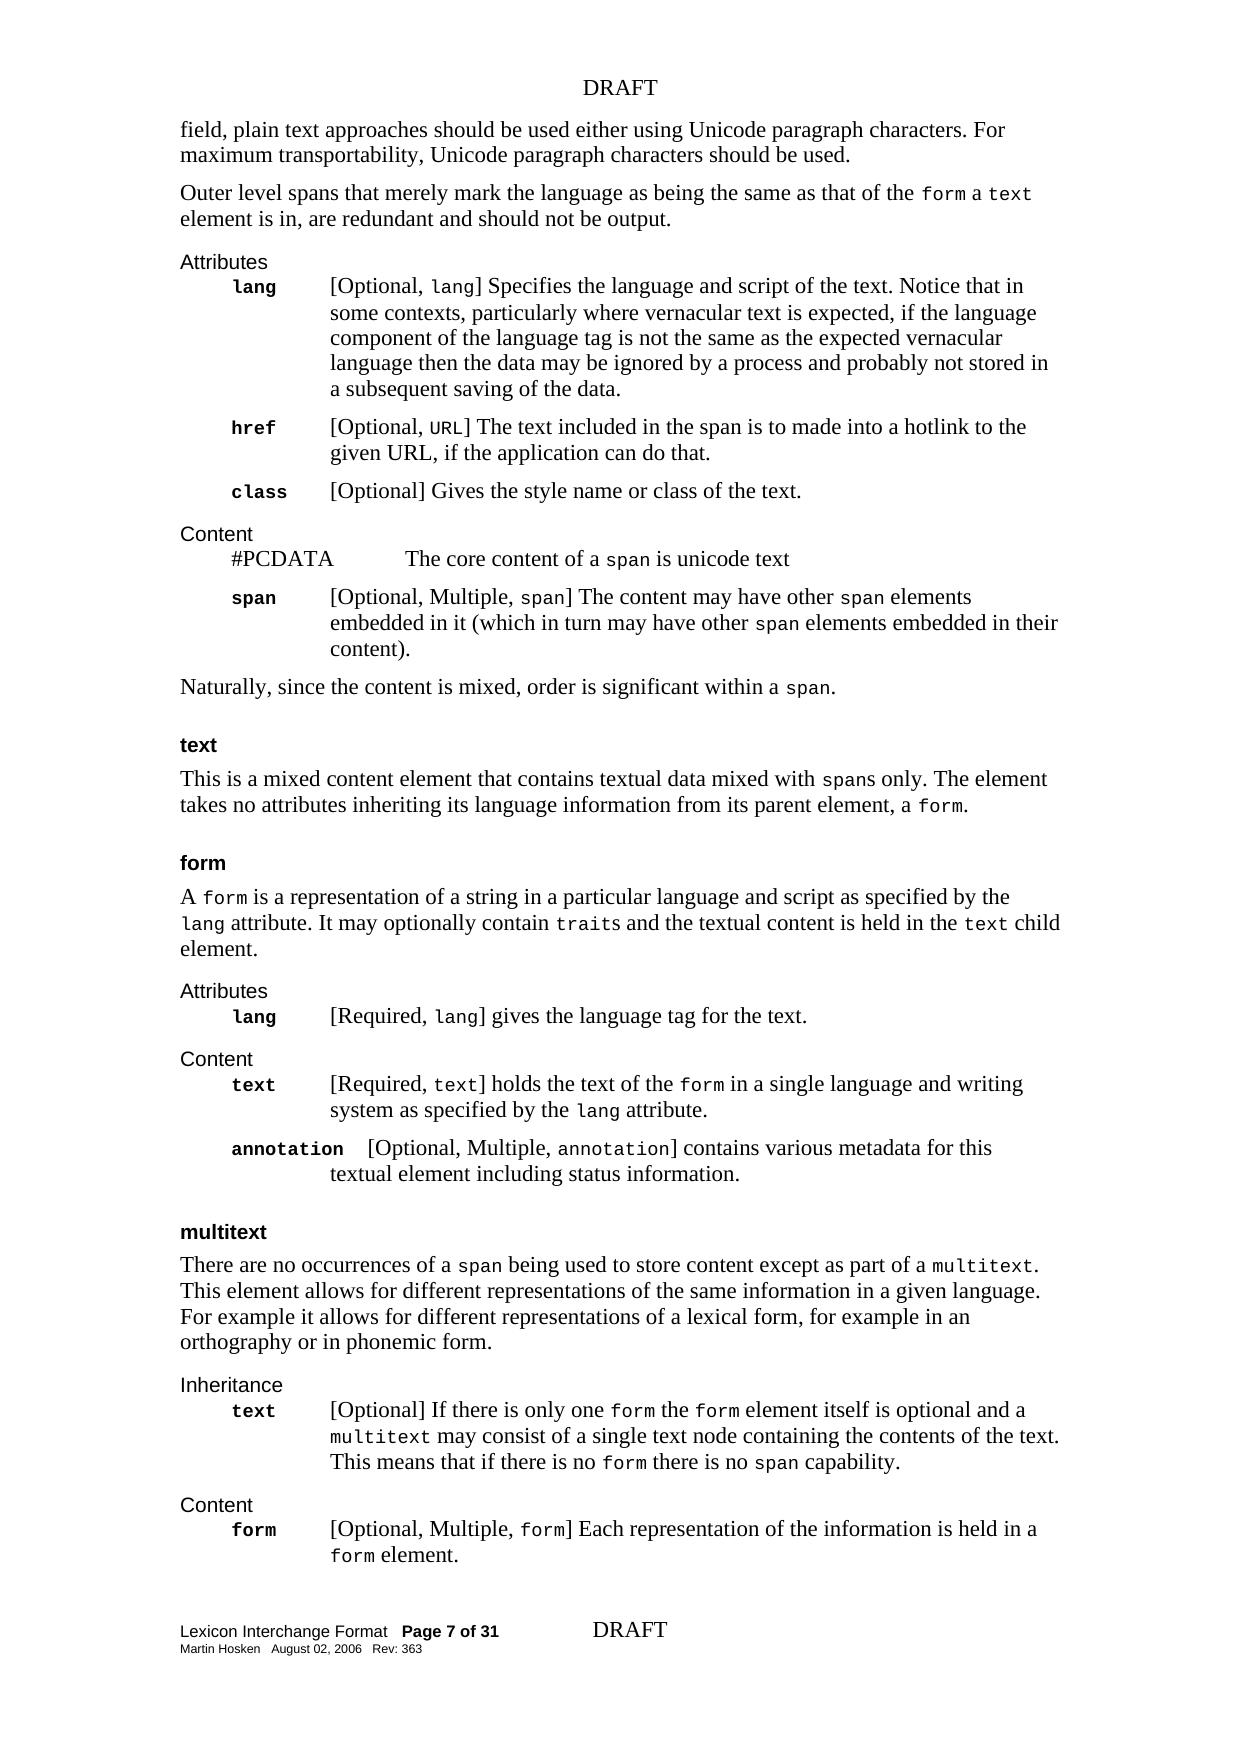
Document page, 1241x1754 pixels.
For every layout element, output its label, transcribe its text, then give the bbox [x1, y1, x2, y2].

text Outer level spans that merely mark the language as being the same as that of the form a text element is in, are redundant and should not be output. [180, 180, 1061, 232]
subtitle Attributes [180, 250, 1061, 273]
subtitle Content [180, 522, 1061, 546]
subtitle Inheritance [180, 1373, 1061, 1397]
text annotation [Optional, Multiple, annotation] contains various metadata for this textual element including status information. [231, 1135, 1061, 1187]
text #PCDATA The core content of a span is unicode text [231, 546, 1061, 572]
subtitle text [180, 734, 1061, 757]
text A form is a representation of a string in a particular language and script as specified by the lang attribute. It may optionally contain traits and the textual content is held in the text child element. [180, 884, 1061, 961]
text lang [Optional, lang] Specifies the language and script of the text. Notice that in some contexts, particularly where vernacular text is expected, if the language component of the language tag is not the same as the expected vernacular language then the data may be ignored by a process and probably not stored in a subsequent saving of the data. [231, 273, 1061, 401]
subtitle Attributes [180, 980, 1061, 1003]
text text [Required, text] holds the text of the form in a single language and writing system as specified by the lang attribute. [231, 1071, 1061, 1123]
text span [Optional, Multiple, span] The content may have other span elements embedded in it (which in turn may have other span elements embedded in their content). [231, 584, 1061, 662]
subtitle multitext [180, 1220, 1061, 1243]
text text [Optional] If there is only one form the form element itself is optional and a multitext may consist of a single text node containing the contents of the text. This means that if there is no form there is no span capability. [231, 1397, 1061, 1475]
text form [Optional, Multiple, form] Each representation of the information is held in a form element. [231, 1516, 1061, 1568]
subtitle form [180, 851, 1061, 875]
text This is a mixed content element that contains textual data mixed with spans only. The element takes no attributes inheriting its language information from its parent element, a form. [180, 766, 1061, 818]
text Naturally, since the content is mixed, order is significant within a span. [180, 674, 1061, 700]
text There are no occurrences of a span being used to store content except as part of a multitext. This element allows for different representations of the same information in a given language. For example it allows for different representations of a lexical form, for example in an orthography or in phonemic form. [180, 1252, 1061, 1355]
subtitle Content [180, 1047, 1061, 1071]
text href [Optional, URL] The text included in the span is to made into a hotlink to the given URL, if the application can do that. [231, 414, 1061, 465]
text field, plain text approaches should be used either using Unicode paragraph characters. For maximum transportability, Unicode paragraph characters should be used. [180, 117, 1061, 168]
text class [Optional] Gives the style name or class of the text. [231, 478, 1061, 504]
subtitle Content [180, 1493, 1061, 1516]
text lang [Required, lang] gives the language tag for the text. [231, 1003, 1061, 1029]
